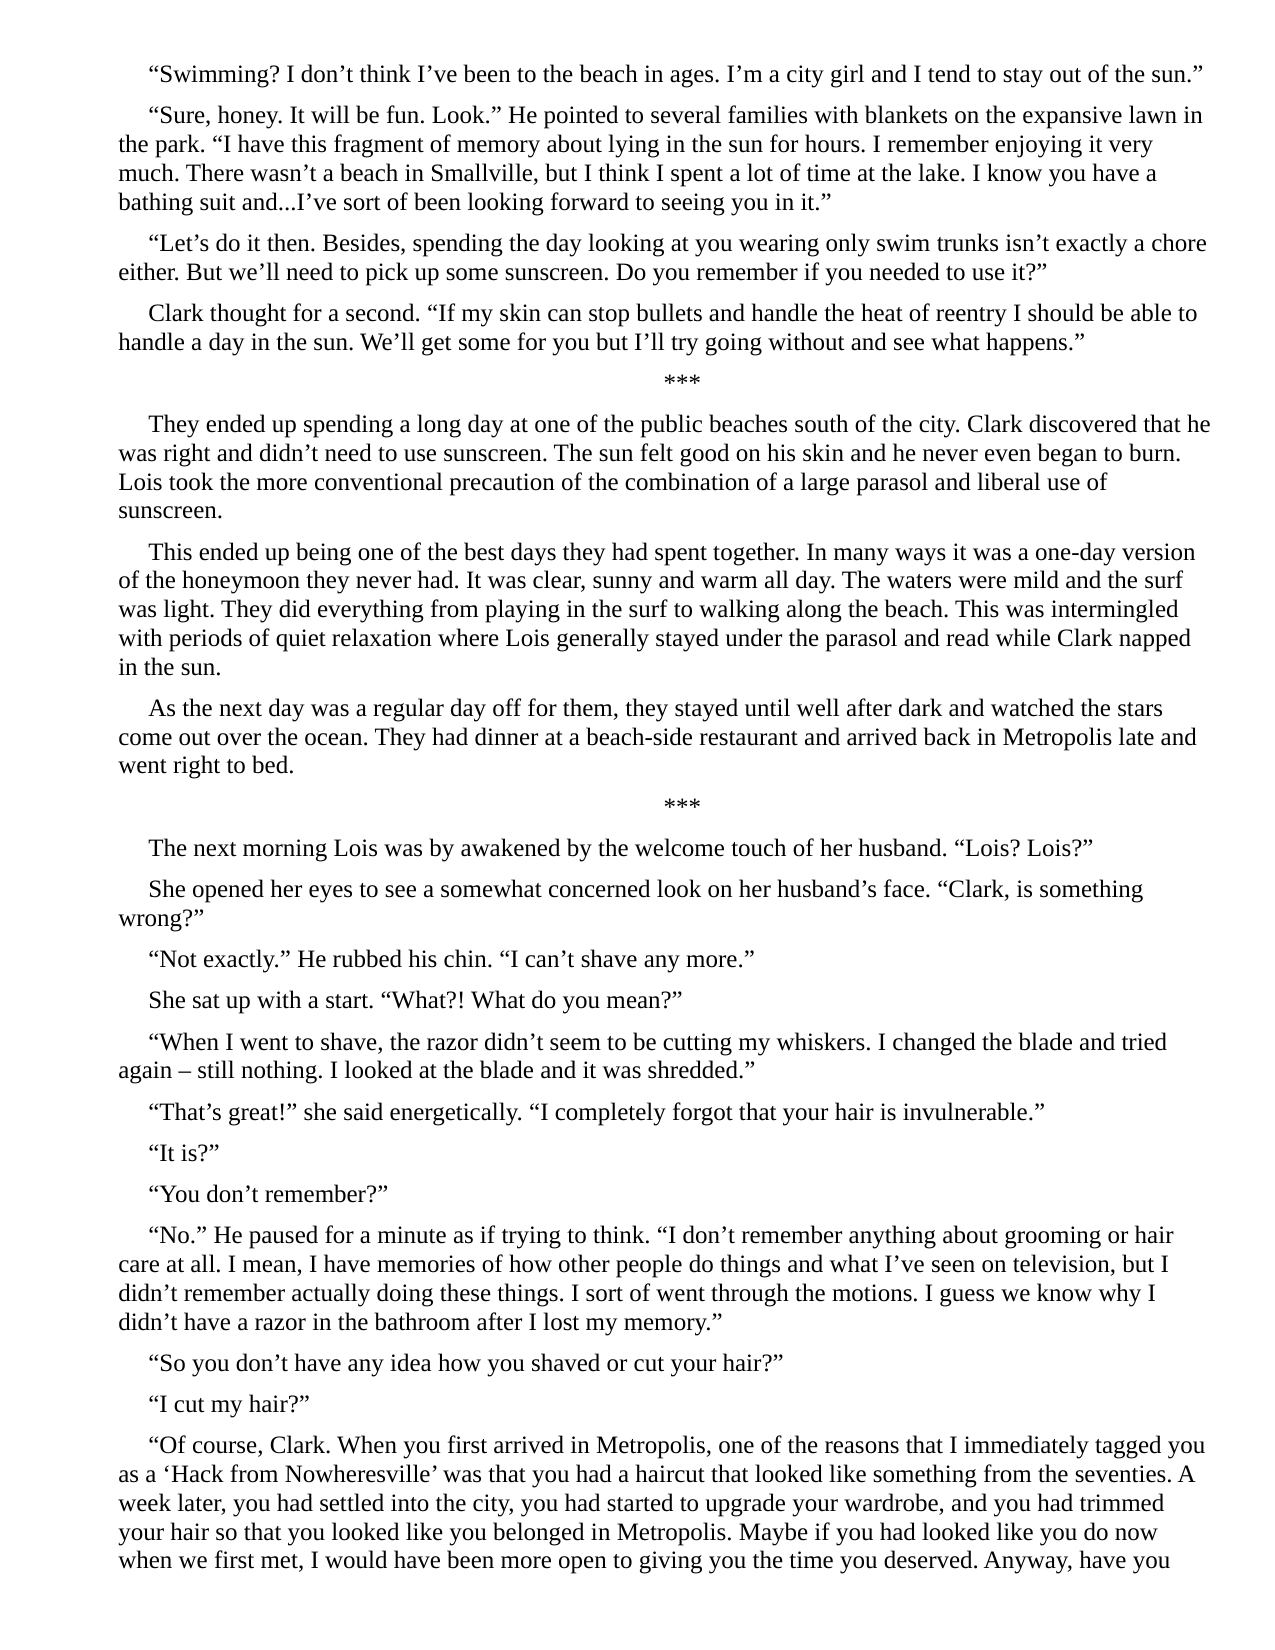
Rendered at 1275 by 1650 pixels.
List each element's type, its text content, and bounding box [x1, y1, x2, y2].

text “Sure, honey. It will be fun. Look.” He pointed to several families with blankets on the expansive lawn in the park. “I have this fragment of memory about lying in the sun for hours. I remember enjoying it very much. There wasn’t a beach in Smallville, but I think I spent a lot of time at the lake. I know you have a bathing suit and...I’ve sort of been looking forward to seeing you in it.” [118, 100, 1216, 215]
text *** [118, 792, 1216, 820]
text “Of course, Clark. When you first arrived in Metropolis, one of the reasons that I immediately tagged you as a ‘Hack from Nowheresville’ was that you had a haircut that looked like something from the seventies. A week later, you had settled into the city, you had started to upgrade your wardrobe, and you had trimmed your hair so that you looked like you belonged in Metropolis. Maybe if you had looked like you do now when we first met, I would have been more open to giving you the time you deserved. Anyway, have you [118, 1430, 1216, 1574]
text “You don’t remember?” [118, 1179, 1216, 1208]
text “I cut my hair?” [118, 1389, 1216, 1418]
text They ended up spending a long day at one of the public beaches south of the city. Clark discovered that he was right and didn’t need to use sunscreen. The sun felt good on his skin and he never even began to burn. Lois took the more conventional precaution of the combination of a large parasol and liberal use of sunscreen. [118, 409, 1216, 524]
text This ended up being one of the best days they had spent together. In many ways it was a one-day version of the honeymoon they never had. It was clear, sunny and warm all day. The waters were mild and the surf was light. They did everything from playing in the surf to walking along the beach. This was intermingled with periods of quiet relaxation where Lois generally stayed under the parasol and read while Clark napped in the sun. [118, 537, 1216, 680]
text She sat up with a start. “What?! What do you mean?” [118, 985, 1216, 1014]
text She opened her eyes to see a somewhat concerned look on her husband’s face. “Clark, is something wrong?” [118, 874, 1216, 932]
text “That’s great!” she said energetically. “I completely forgot that your hair is invulnerable.” [118, 1097, 1216, 1125]
text *** [118, 368, 1216, 397]
text “Let’s do it then. Besides, spending the day looking at you wearing only swim trunks isn’t exactly a chore either. But we’ll need to pick up some sunscreen. Do you remember if you needed to use it?” [118, 228, 1216, 285]
text “Not exactly.” He rubbed his chin. “I can’t shave any more.” [118, 944, 1216, 973]
text The next morning Lois was by awakened by the welcome touch of her husband. “Lois? Lois?” [118, 833, 1216, 862]
text “Swimming? I don’t think I’ve been to the beach in ages. I’m a city girl and I tend to stay out of the sun.” [118, 59, 1216, 88]
text Clark thought for a second. “If my skin can stop bullets and handle the heat of reentry I should be able to handle a day in the sun. We’ll get some for you but I’ll try going without and see what happens.” [118, 298, 1216, 355]
text “So you don’t have any idea how you shaved or cut your hair?” [118, 1348, 1216, 1377]
text “No.” He paused for a minute as if trying to think. “I don’t remember anything about grooming or hair care at all. I mean, I have memories of how other people do things and what I’ve seen on television, but I didn’t remember actually doing these things. I sort of went through the motions. I guess we know why I didn’t have a razor in the bathroom after I lost my memory.” [118, 1220, 1216, 1335]
text “When I went to shave, the razor didn’t seem to be cutting my whiskers. I changed the blade and tried again – still nothing. I looked at the blade and it was shredded.” [118, 1027, 1216, 1084]
text As the next day was a regular day off for them, they stayed until well after dark and watched the stars come out over the ocean. They had dinner at a beach-side restaurant and arrived back in Metropolis late and went right to bed. [118, 693, 1216, 779]
text “It is?” [118, 1138, 1216, 1167]
